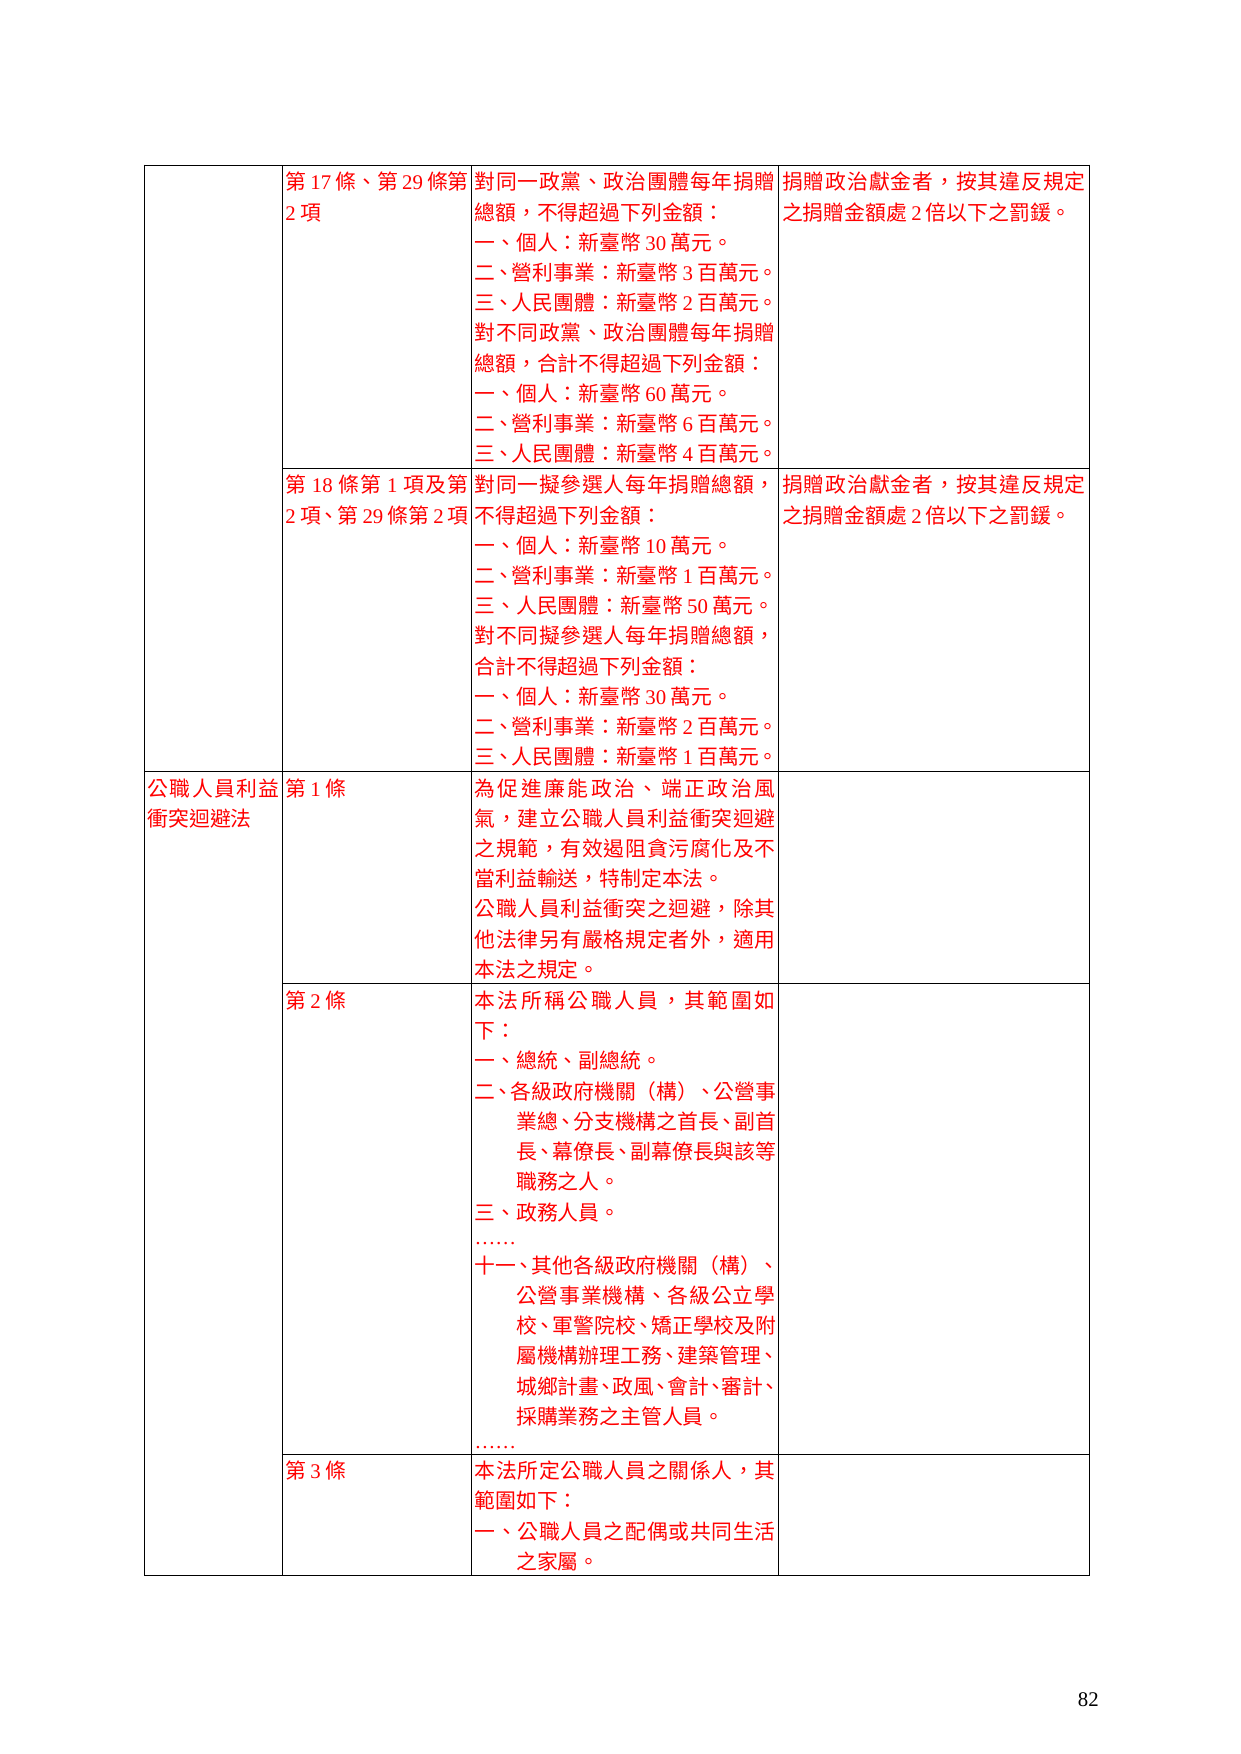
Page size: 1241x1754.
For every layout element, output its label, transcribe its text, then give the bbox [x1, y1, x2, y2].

table_cell 第1條 [283, 772, 471, 983]
table_cell 第3條 [283, 1455, 471, 1575]
table_cell 第18條第1項及第2項、第29條第2項 [283, 469, 471, 771]
table_cell 對同一政黨、政治團體每年捐贈總額，不得超過下列金額： 一、個人：新臺幣30萬元。 二、營利事業：新臺幣3百萬元。 三、人民團體：新臺幣2百萬元。 對不同政黨、政治團體每年捐贈總額，合計不得超過下列金額： 一、個人：新臺幣60萬元。 二、營利事業：新臺幣6百萬元。 三、人民團體：新臺幣4百萬元。 [472, 166, 778, 468]
table_cell 第2條 [283, 984, 471, 1453]
table_cell [779, 984, 1089, 1453]
table_cell 為促進廉能政治、端正政治風氣，建立公職人員利益衝突迴避之規範，有效遏阻貪污腐化及不當利益輸送，特制定本法。 公職人員利益衝突之迴避，除其他法律另有嚴格規定者外，適用本法之規定。 [472, 772, 778, 983]
table_cell [779, 1455, 1089, 1575]
table_cell [145, 166, 282, 771]
table_cell 第17條、第29條第2項 [283, 166, 471, 468]
table_cell 本法所稱公職人員，其範圍如下： 一、總統、副總統。 二、各級政府機關（構）、公營事業總、分支機構之首長、副首長、幕僚長、副幕僚長與該等職務之人。 三、政務人員。 …… 十一、其他各級政府機關（構）、公營事業機構、各級公立學校、軍警院校、矯正學校及附屬機構辦理工務、建築管理、城鄉計畫、政風、會計、審計、採購業務之主管人員。 …… [472, 984, 778, 1453]
table_cell 公職人員利益衝突迴避法 [145, 772, 282, 1575]
table_cell 對同一擬參選人每年捐贈總額，不得超過下列金額： 一、個人：新臺幣10萬元。 二、營利事業：新臺幣1百萬元。 三、人民團體：新臺幣50萬元。 對不同擬參選人每年捐贈總額，合計不得超過下列金額： 一、個人：新臺幣30萬元。 二、營利事業：新臺幣2百萬元。 三、人民團體：新臺幣1百萬元。 [472, 469, 778, 771]
table_cell 捐贈政治獻金者，按其違反規定之捐贈金額處2倍以下之罰鍰。 [779, 469, 1089, 771]
table_cell [779, 772, 1089, 983]
table_cell 捐贈政治獻金者，按其違反規定之捐贈金額處2倍以下之罰鍰。 [779, 166, 1089, 468]
table_cell 本法所定公職人員之關係人，其範圍如下： 一、公職人員之配偶或共同生活之家屬。 [472, 1455, 778, 1575]
